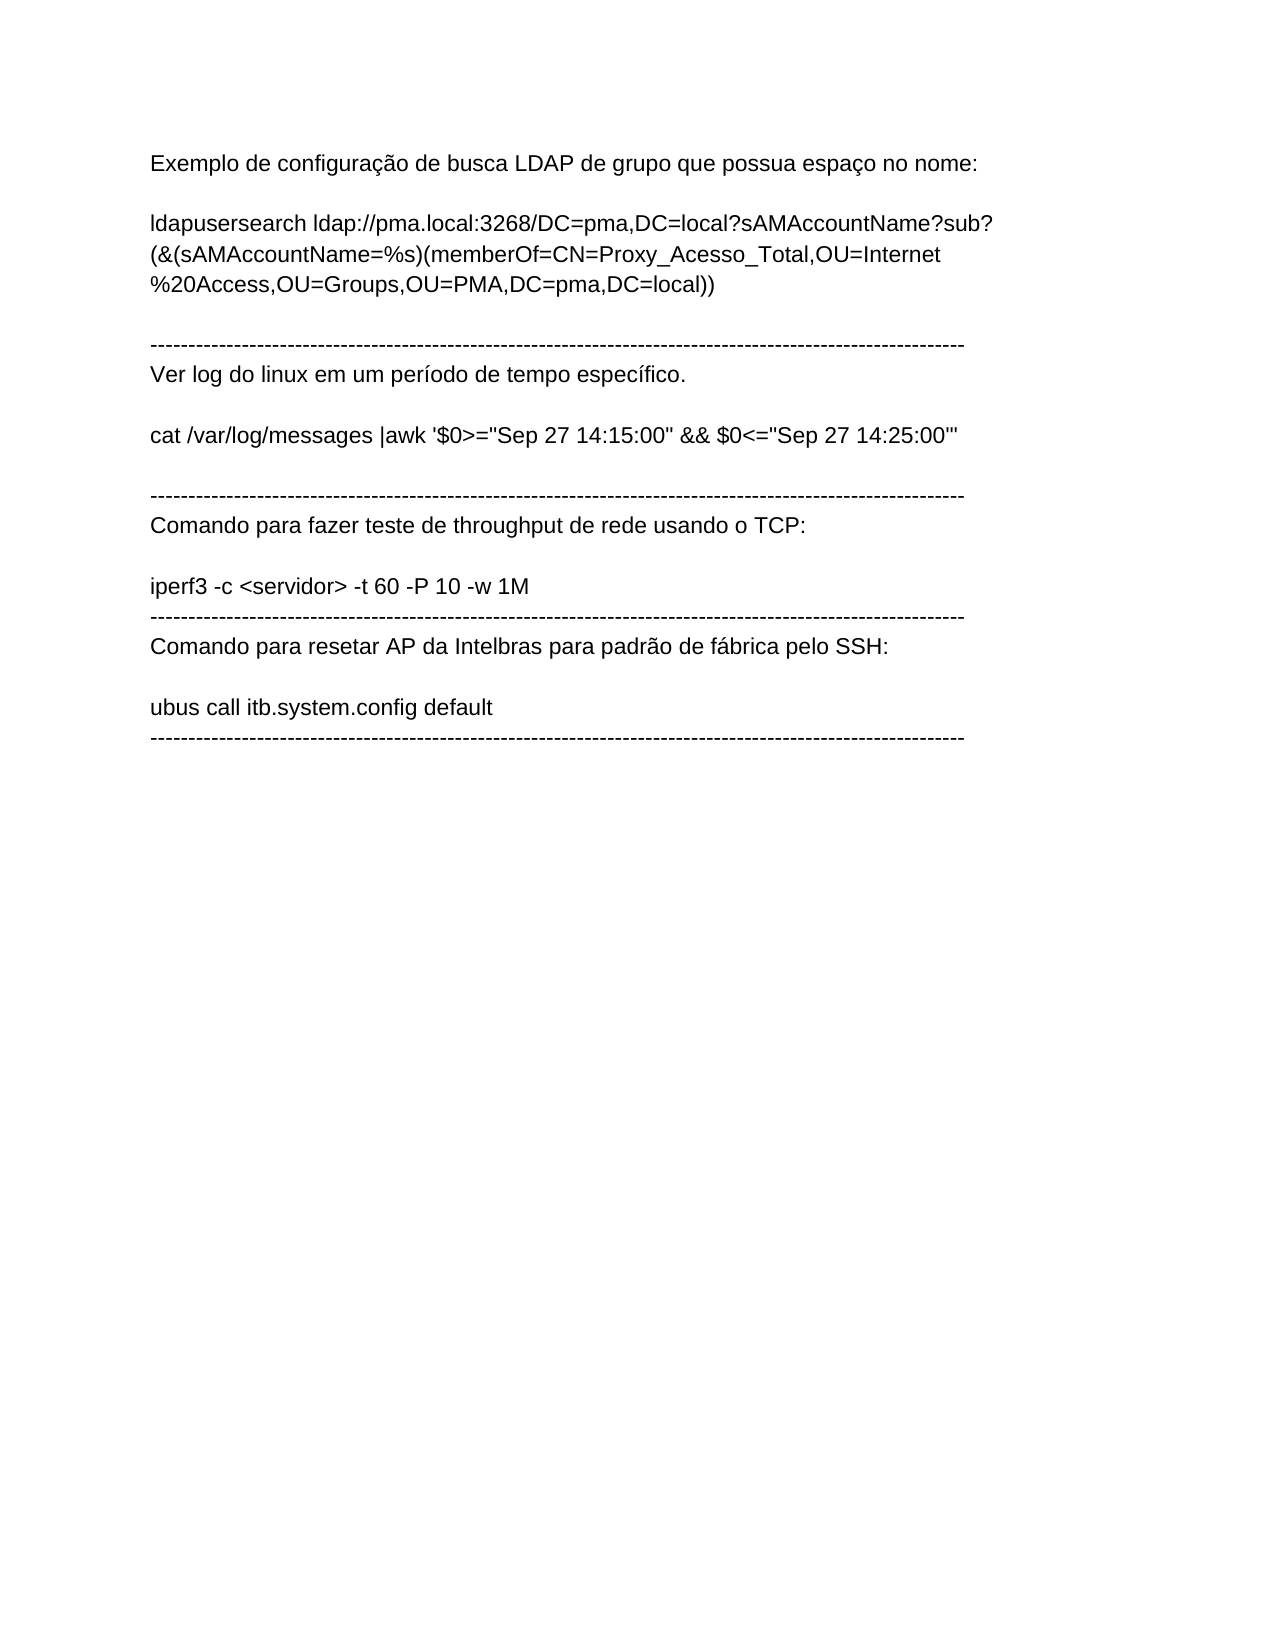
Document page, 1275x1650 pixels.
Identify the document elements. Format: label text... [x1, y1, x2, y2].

text ----------------------------------------------------------------------------------------------------------- [150, 482, 1125, 509]
text ----------------------------------------------------------------------------------------------------------- [150, 603, 1125, 629]
text ----------------------------------------------------------------------------------------------------------- [150, 331, 1125, 358]
text Ver log do linux em um período de tempo específico. [150, 361, 1125, 388]
text cat /var/log/messages |awk '$0>="Sep 27 14:15:00" && $0<="Sep 27 14:25:00"' [150, 422, 1125, 448]
text Comando para fazer teste de throughput de rede usando o TCP: [150, 512, 1125, 539]
text iperf3 -c <servidor> -t 60 -P 10 -w 1M [150, 573, 1125, 599]
text ldapusersearch ldap://pma.local:3268/DC=pma,DC=local?sAMAccountName?sub?(&(sAMAccountName=%s)(memberOf=CN=Proxy_Acesso_Total,OU=Internet%20Access,OU=Groups,OU=PMA,DC=pma,DC=local)) [150, 210, 1125, 297]
text ubus call itb.system.config default [150, 694, 1125, 720]
text Exemplo de configuração de busca LDAP de grupo que possua espaço no nome: [150, 150, 1125, 176]
text Comando para resetar AP da Intelbras para padrão de fábrica pelo SSH: [150, 633, 1125, 660]
text ----------------------------------------------------------------------------------------------------------- [150, 724, 1125, 750]
